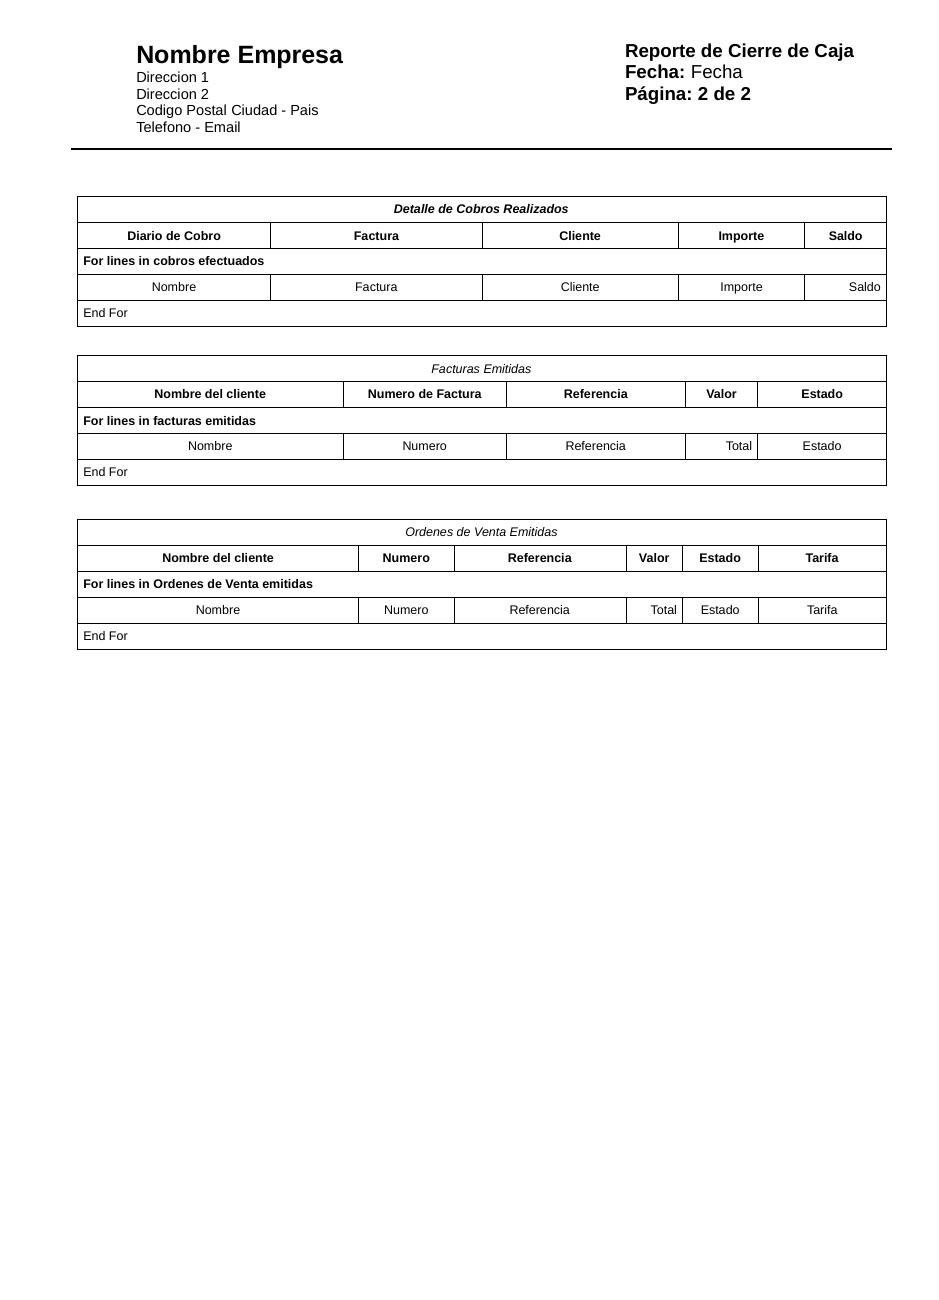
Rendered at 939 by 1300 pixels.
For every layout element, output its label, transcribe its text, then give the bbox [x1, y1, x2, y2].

table_cell Nombre [78, 434, 343, 459]
table_cell Referencia [507, 434, 685, 459]
table_cell End For [78, 460, 886, 485]
table_cell For lines in cobros efectuados [78, 249, 886, 274]
table_cell Cliente [483, 223, 678, 248]
table_header Detalle de Cobros Realizados [78, 197, 886, 222]
table_cell Tarifa [759, 546, 886, 571]
table_cell Factura [271, 223, 482, 248]
table_cell Total [627, 598, 682, 622]
table_cell End For [78, 624, 886, 648]
table_cell Diario de Cobro [78, 223, 270, 248]
table_cell Numero [359, 546, 454, 571]
table_cell Importe [679, 275, 804, 300]
table_header Facturas Emitidas [78, 356, 886, 381]
table_cell Numero [359, 598, 454, 622]
table_cell Nombre [78, 598, 358, 622]
table_cell For lines in Ordenes de Venta emitidas [78, 572, 886, 597]
table_cell Referencia [455, 598, 626, 622]
table_cell End For [78, 301, 886, 326]
table_header Ordenes de Venta Emitidas [78, 520, 886, 545]
table_cell Factura [271, 275, 482, 300]
table_cell For lines in facturas emitidas [78, 408, 886, 433]
table_cell Numero [344, 434, 506, 459]
table_cell Referencia [455, 546, 626, 571]
table_cell Nombre [78, 275, 270, 300]
table_cell Referencia [507, 382, 685, 407]
table_cell Estado [758, 434, 886, 459]
table_cell Estado [758, 382, 886, 407]
table_cell Nombre del cliente [78, 382, 343, 407]
table_cell Numero de Factura [344, 382, 506, 407]
table_cell Saldo [805, 223, 886, 248]
table_cell Nombre del cliente [78, 546, 358, 571]
table_cell Total [686, 434, 757, 459]
table_cell Importe [679, 223, 804, 248]
table_cell Tarifa [759, 598, 886, 622]
table_cell Saldo [805, 275, 886, 300]
table_cell Valor [686, 382, 757, 407]
table_cell Cliente [483, 275, 678, 300]
table_cell Valor [627, 546, 682, 571]
table_cell Estado [683, 546, 758, 571]
table_cell Estado [683, 598, 758, 622]
